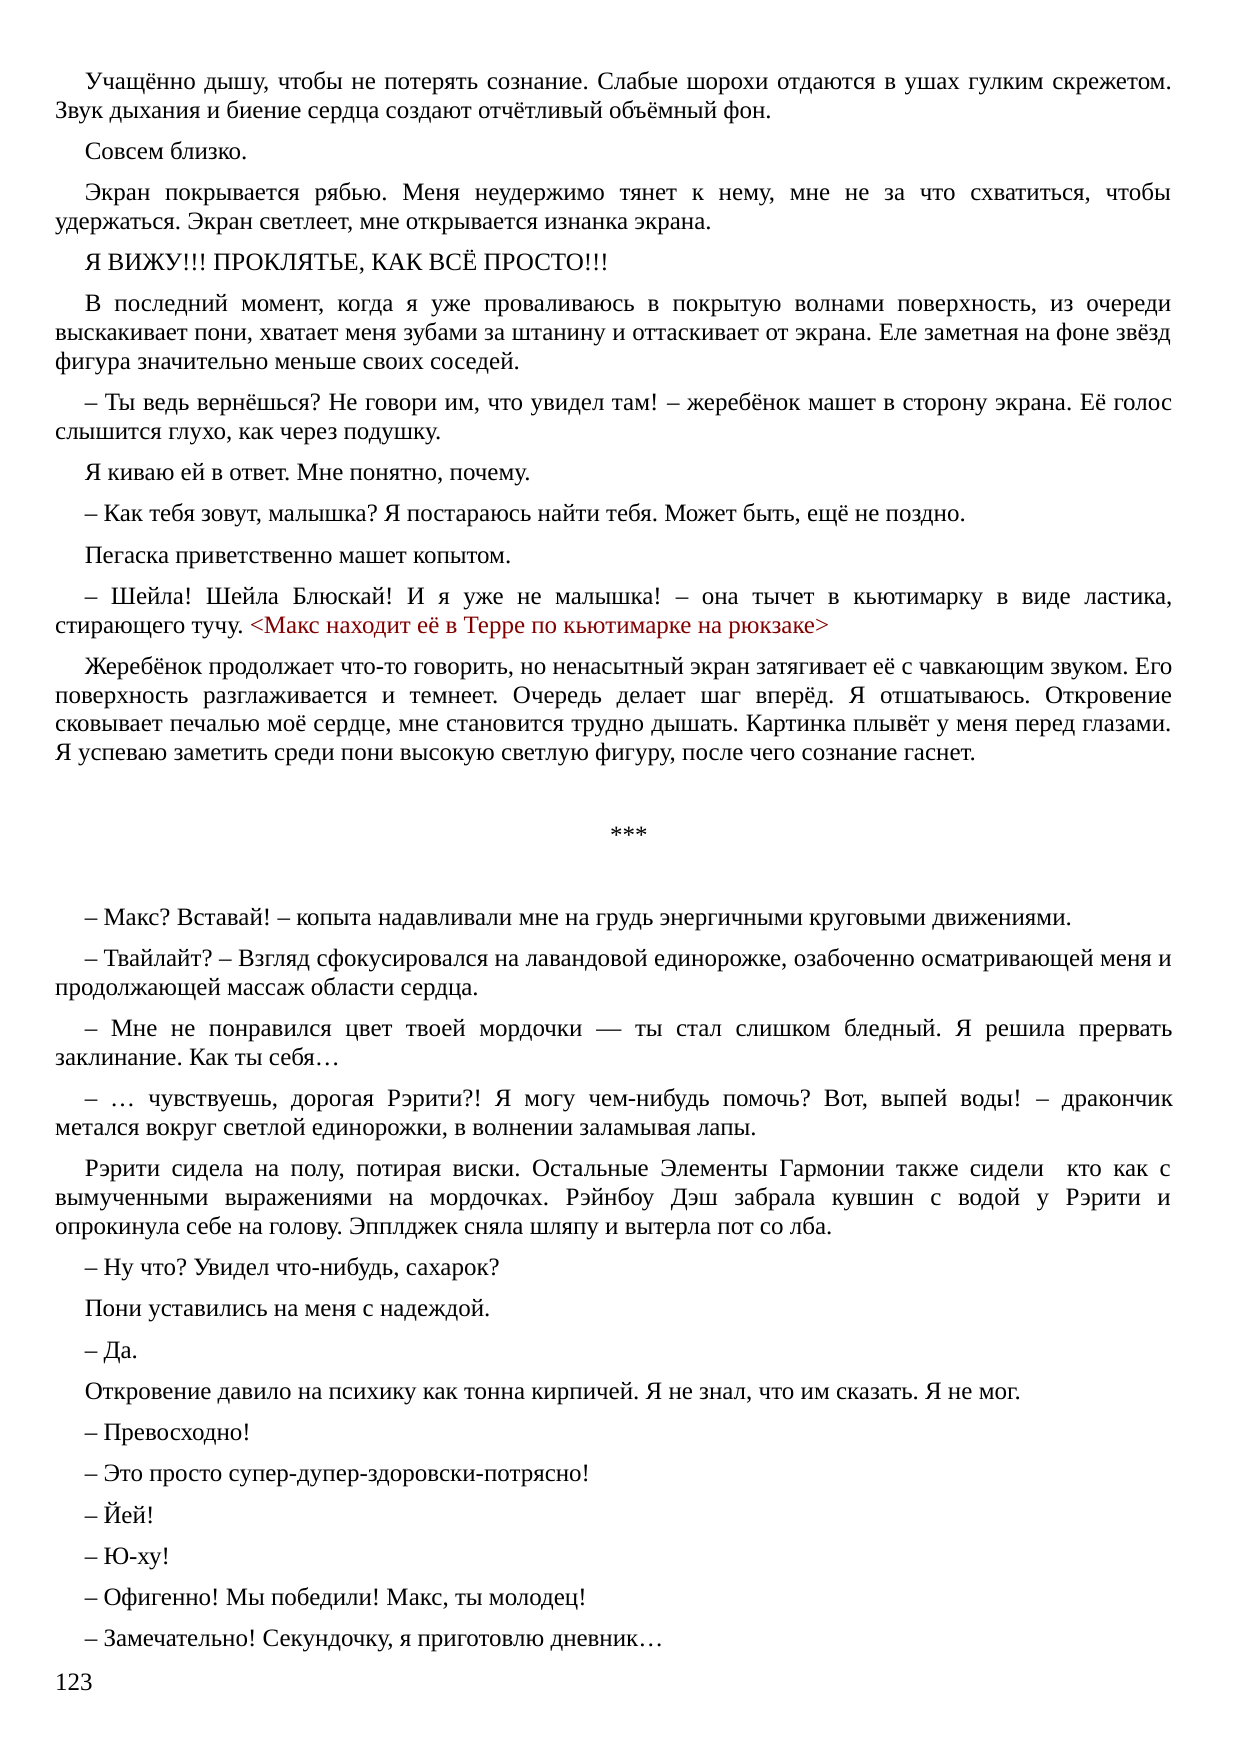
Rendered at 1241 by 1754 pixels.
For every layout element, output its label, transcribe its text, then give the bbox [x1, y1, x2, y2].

text Пегаска приветственно машет копытом. [55, 540, 1173, 568]
text Совсем близко. [55, 136, 1173, 165]
text – Ю-ху! [55, 1541, 1173, 1570]
text – Это просто супер-дупер-здоровски-потрясно! [55, 1458, 1173, 1487]
text – Макс? Вставай! – копыта надавливали мне на грудь энергичными круговыми движениями. [55, 902, 1173, 931]
text Я киваю ей в ответ. Мне понятно, почему. [55, 457, 1173, 486]
text – Как тебя зовут, малышка? Я постараюсь найти тебя. Может быть, ещё не поздно. [55, 498, 1173, 527]
text – Ты ведь вернёшься? Не говори им, что увидел там! – жеребёнок машет в сторону экрана. Её голос слышится глухо, как через подушку. [55, 387, 1173, 445]
text Я ВИЖУ!!! ПРОКЛЯТЬЕ, КАК ВСЁ ПРОСТО!!! [55, 247, 1173, 276]
text Откровение давило на психику как тонна кирпичей. Я не знал, что им сказать. Я не мог. [55, 1376, 1173, 1405]
text – Ну что? Увидел что-нибудь, сахарок? [55, 1252, 1173, 1281]
text Экран покрывается рябью. Меня неудержимо тянет к нему, мне не за что схватиться, чтобы удержаться. Экран светлеет, мне открывается изнанка экрана. [55, 177, 1173, 235]
text – Шейла! Шейла Блюскай! И я уже не малышка! – она тычет в кьютимарку в виде ластика, стирающего тучу. <Макс находит её в Терре по кьютимарке на рюкзаке> [55, 581, 1173, 638]
text – Твайлайт? – Взгляд сфокусировался на лавандовой единорожке, озабоченно осматривающей меня и продолжающей массаж области сердца. [55, 943, 1173, 1001]
text Жеребёнок продолжает что-то говорить, но ненасытный экран затягивает её с чавкающим звуком. Его поверхность разглаживается и темнеет. Очередь делает шаг вперёд. Я отшатываюсь. Откровение сковывает печалью моё сердце, мне становится трудно дышать. Картинка плывёт у меня перед глазами. Я успеваю заметить среди пони высокую светлую фигуру, после чего сознание гаснет. [55, 651, 1173, 766]
text В последний момент, когда я уже проваливаюсь в покрытую волнами поверхность, из очереди выскакивает пони, хватает меня зубами за штанину и оттаскивает от экрана. Еле заметная на фоне звёзд фигура значительно меньше своих соседей. [55, 288, 1173, 375]
text – Йей! [55, 1500, 1173, 1528]
text Учащённо дышу, чтобы не потерять сознание. Слабые шорохи отдаются в ушах гулким скрежетом. Звук дыхания и биение сердца создают отчётливый объёмный фон. [55, 66, 1173, 123]
text – Офигенно! Мы победили! Макс, ты молодец! [55, 1582, 1173, 1611]
text *** [55, 820, 1173, 848]
text Рэрити сидела на полу, потирая виски. Остальные Элементы Гармонии также сидели кто как с вымученными выражениями на мордочках. Рэйнбоу Дэш забрала кувшин с водой у Рэрити и опрокинула себе на голову. Эпплджек сняла шляпу и вытерла пот со лба. [55, 1153, 1173, 1240]
text – Да. [55, 1335, 1173, 1363]
text Пони уставились на меня с надеждой. [55, 1293, 1173, 1322]
text – … чувствуешь, дорогая Рэрити?! Я могу чем-нибудь помочь? Вот, выпей воды! – дракончик метался вокруг светлой единорожки, в волнении заламывая лапы. [55, 1083, 1173, 1141]
text – Мне не понравился цвет твоей мордочки — ты стал слишком бледный. Я решила прервать заклинание. Как ты себя… [55, 1013, 1173, 1071]
text – Превосходно! [55, 1417, 1173, 1446]
text – Замечательно! Секундочку, я приготовлю дневник… [55, 1623, 1173, 1652]
